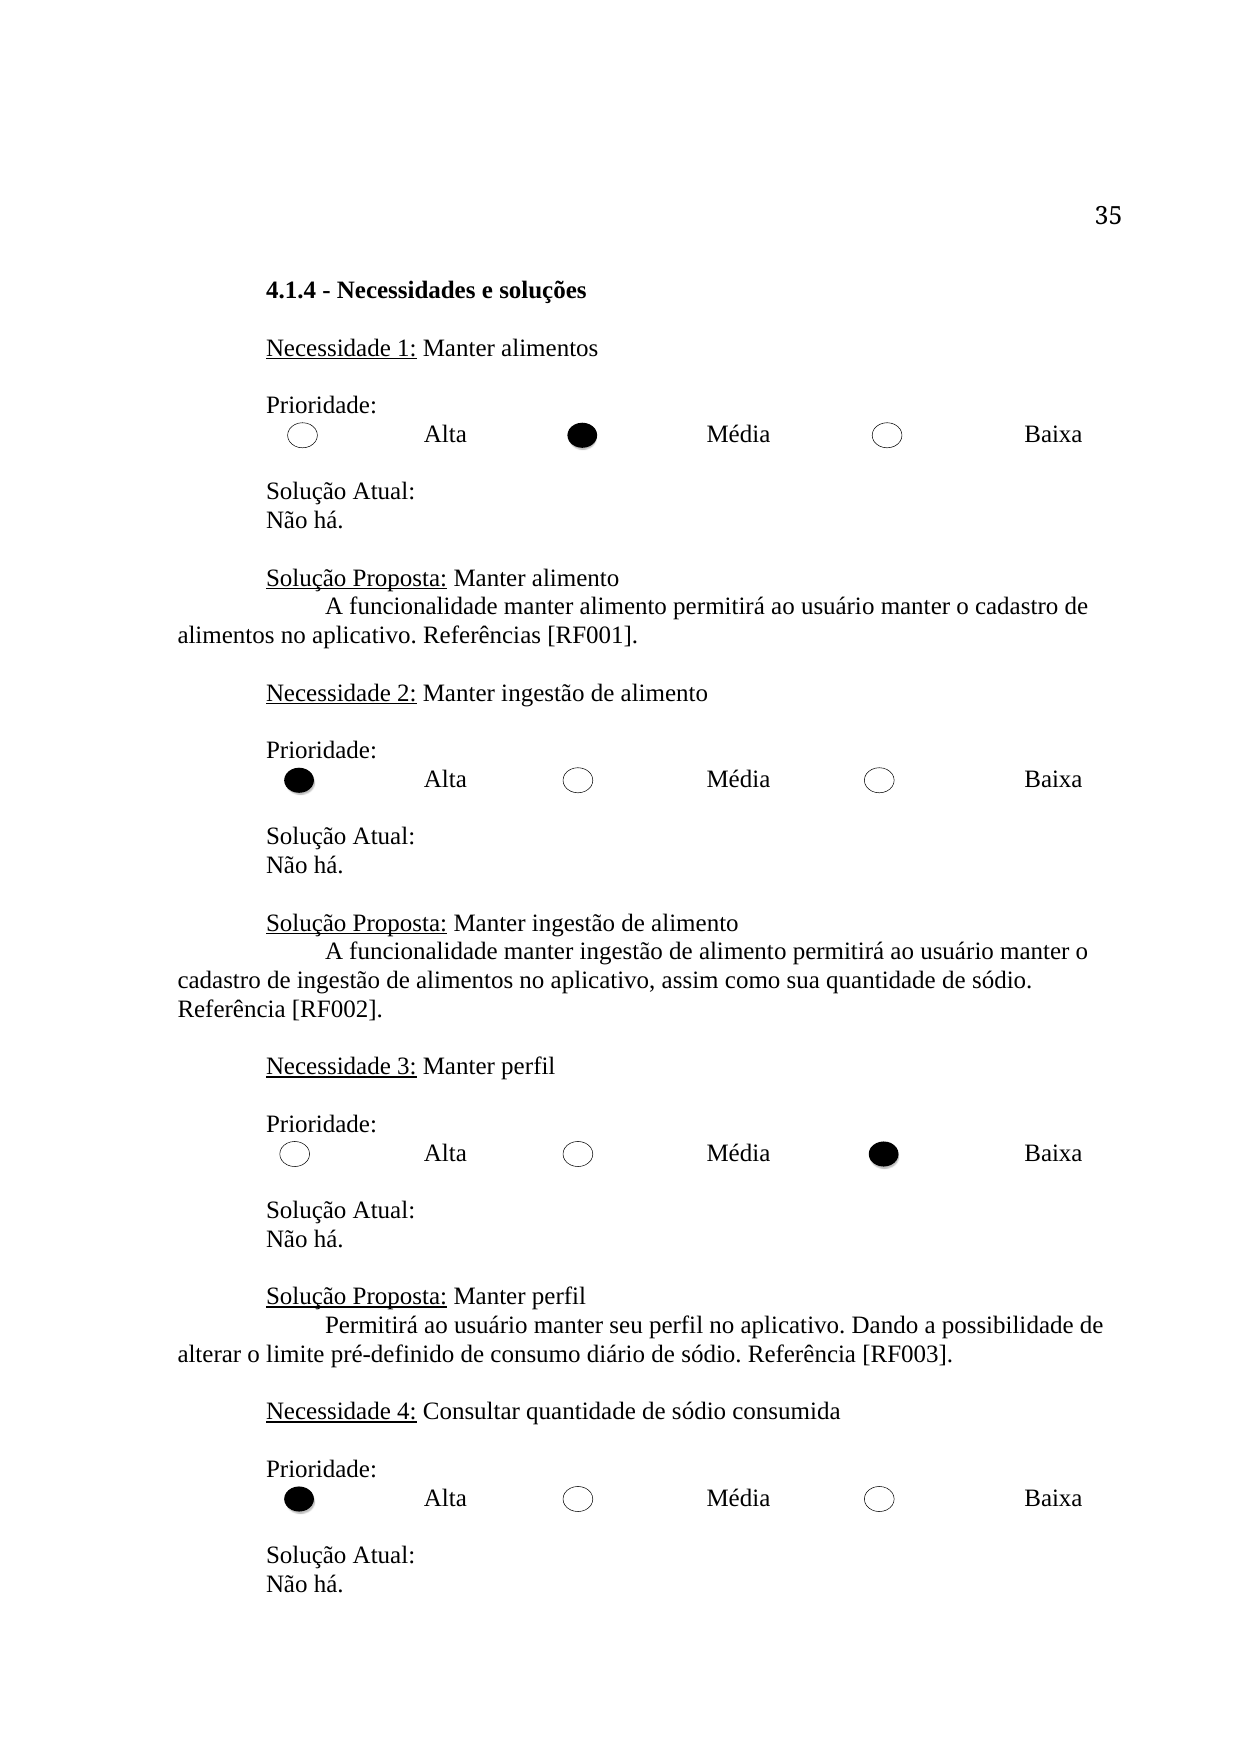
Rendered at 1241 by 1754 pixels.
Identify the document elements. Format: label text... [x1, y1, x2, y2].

table_header [560, 1483, 606, 1511]
text Solução Proposta: Manter alimento [177, 563, 1122, 591]
table_header [861, 1483, 924, 1511]
table_header Alta [324, 419, 559, 448]
text Não há. [177, 1224, 1122, 1253]
table_header Baixa [924, 1138, 1157, 1166]
text Não há. [177, 505, 1122, 534]
text Solução Proposta: Manter ingestão de alimento [177, 908, 1122, 936]
text Prioridade: [177, 390, 1122, 419]
table_header Média [606, 419, 861, 448]
table_header [560, 419, 606, 448]
text Solução Atual: [177, 821, 1122, 850]
text Necessidade 4: Consultar quantidade de sódio consumida [177, 1396, 1122, 1425]
text Necessidade 3: Manter perfil [177, 1051, 1122, 1080]
text Solução Proposta: Manter perfil [177, 1281, 1122, 1310]
text Solução Atual: [177, 476, 1122, 505]
table_header Baixa [924, 1483, 1157, 1511]
text Solução Atual: [177, 1540, 1122, 1569]
table_header [861, 764, 924, 793]
table_header [560, 764, 606, 793]
text A funcionalidade manter ingestão de alimento permitirá ao usuário manter o cadastro de ingestão de alimentos no aplicativo, assim como sua quantidade de sódio. Referência [RF002]. [177, 936, 1122, 1023]
table_header [861, 1138, 924, 1166]
text Necessidade 1: Manter alimentos [177, 333, 1122, 361]
table_header [276, 764, 324, 793]
text Prioridade: [177, 1454, 1122, 1483]
text Necessidade 2: Manter ingestão de alimento [177, 678, 1122, 706]
table_header Alta [324, 764, 559, 793]
text Não há. [177, 850, 1122, 879]
table_header [276, 1483, 324, 1511]
table_header Baixa [924, 764, 1157, 793]
text 4.1.4 - Necessidades e soluções [177, 275, 1122, 304]
table_header Baixa [924, 419, 1157, 448]
table_header Alta [324, 1138, 559, 1166]
text Solução Atual: [177, 1195, 1122, 1224]
table_header Média [606, 1483, 861, 1511]
table_header Média [606, 764, 861, 793]
text A funcionalidade manter alimento permitirá ao usuário manter o cadastro de alimentos no aplicativo. Referências [RF001]. [177, 591, 1122, 649]
text Prioridade: [177, 735, 1122, 764]
table_header Alta [324, 1483, 559, 1511]
table_header [276, 419, 324, 448]
table_header Média [606, 1138, 861, 1166]
text Permitirá ao usuário manter seu perfil no aplicativo. Dando a possibilidade de alterar o limite pré-definido de consumo diário de sódio. Referência [RF003]. [177, 1310, 1122, 1368]
text Não há. [177, 1569, 1122, 1598]
table_header [276, 1138, 324, 1166]
table_header [861, 419, 924, 448]
table_header [560, 1138, 606, 1166]
text Prioridade: [177, 1109, 1122, 1138]
